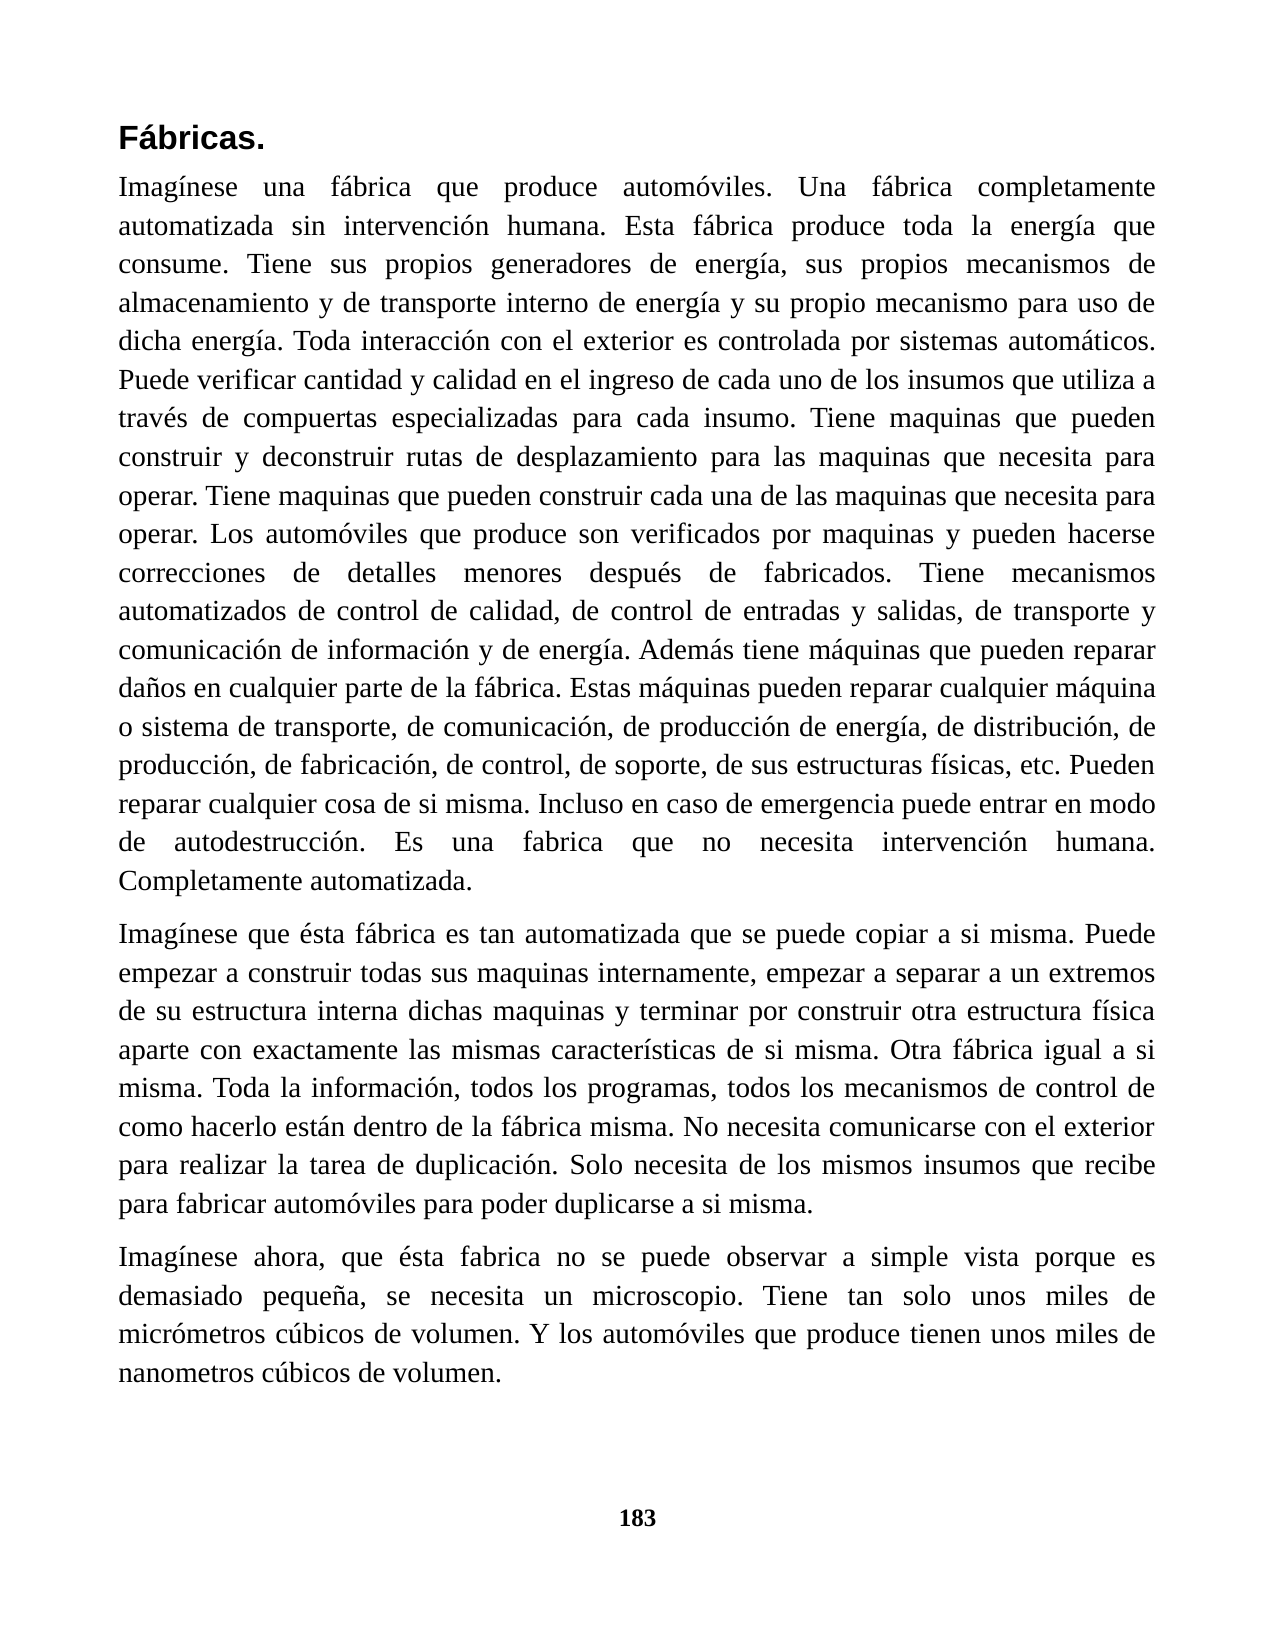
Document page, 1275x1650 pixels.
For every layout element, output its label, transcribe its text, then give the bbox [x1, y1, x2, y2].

text Imagínese que ésta fábrica es tan automatizada que se puede copiar a si misma. Puede empezar a construir todas sus maquinas internamente, empezar a separar a un extremos de su estructura interna dichas maquinas y terminar por construir otra estructura física aparte con exactamente las mismas características de si misma. Otra fábrica igual a si misma. Toda la información, todos los programas, todos los mecanismos de control de como hacerlo están dentro de la fábrica misma. No necesita comunicarse con el exterior para realizar la tarea de duplicación. Solo necesita de los mismos insumos que recibe para fabricar automóviles para poder duplicarse a si misma. [118, 916, 1157, 1219]
text Imagínese una fábrica que produce automóviles. Una fábrica completamente automatizada sin intervención humana. Esta fábrica produce toda la energía que consume. Tiene sus propios generadores de energía, sus propios mecanismos de almacenamiento y de transporte interno de energía y su propio mecanismo para uso de dicha energía. Toda interacción con el exterior es controlada por sistemas automáticos. Puede verificar cantidad y calidad en el ingreso de cada uno de los insumos que utiliza a través de compuertas especializadas para cada insumo. Tiene maquinas que pueden construir y deconstruir rutas de desplazamiento para las maquinas que necesita para operar. Tiene maquinas que pueden construir cada una de las maquinas que necesita para operar. Los automóviles que produce son verificados por maquinas y pueden hacerse correcciones de detalles menores después de fabricados. Tiene mecanismos automatizados de control de calidad, de control de entradas y salidas, de transporte y comunicación de información y de energía. Además tiene máquinas que pueden reparar daños en cualquier parte de la fábrica. Estas máquinas pueden reparar cualquier máquina o sistema de transporte, de comunicación, de producción de energía, de distribución, de producción, de fabricación, de control, de soporte, de sus estructuras físicas, etc. Pueden reparar cualquier cosa de si misma. Incluso en caso de emergencia puede entrar en modo de autodestrucción. Es una fabrica que no necesita intervención humana. Completamente automatizada. [118, 169, 1157, 897]
subtitle Fábricas. [118, 118, 1157, 157]
text Imagínese ahora, que ésta fabrica no se puede observar a simple vista porque es demasiado pequeña, se necesita un microscopio. Tiene tan solo unos miles de micrómetros cúbicos de volumen. Y los automóviles que produce tienen unos miles de nanometros cúbicos de volumen. [118, 1239, 1157, 1388]
